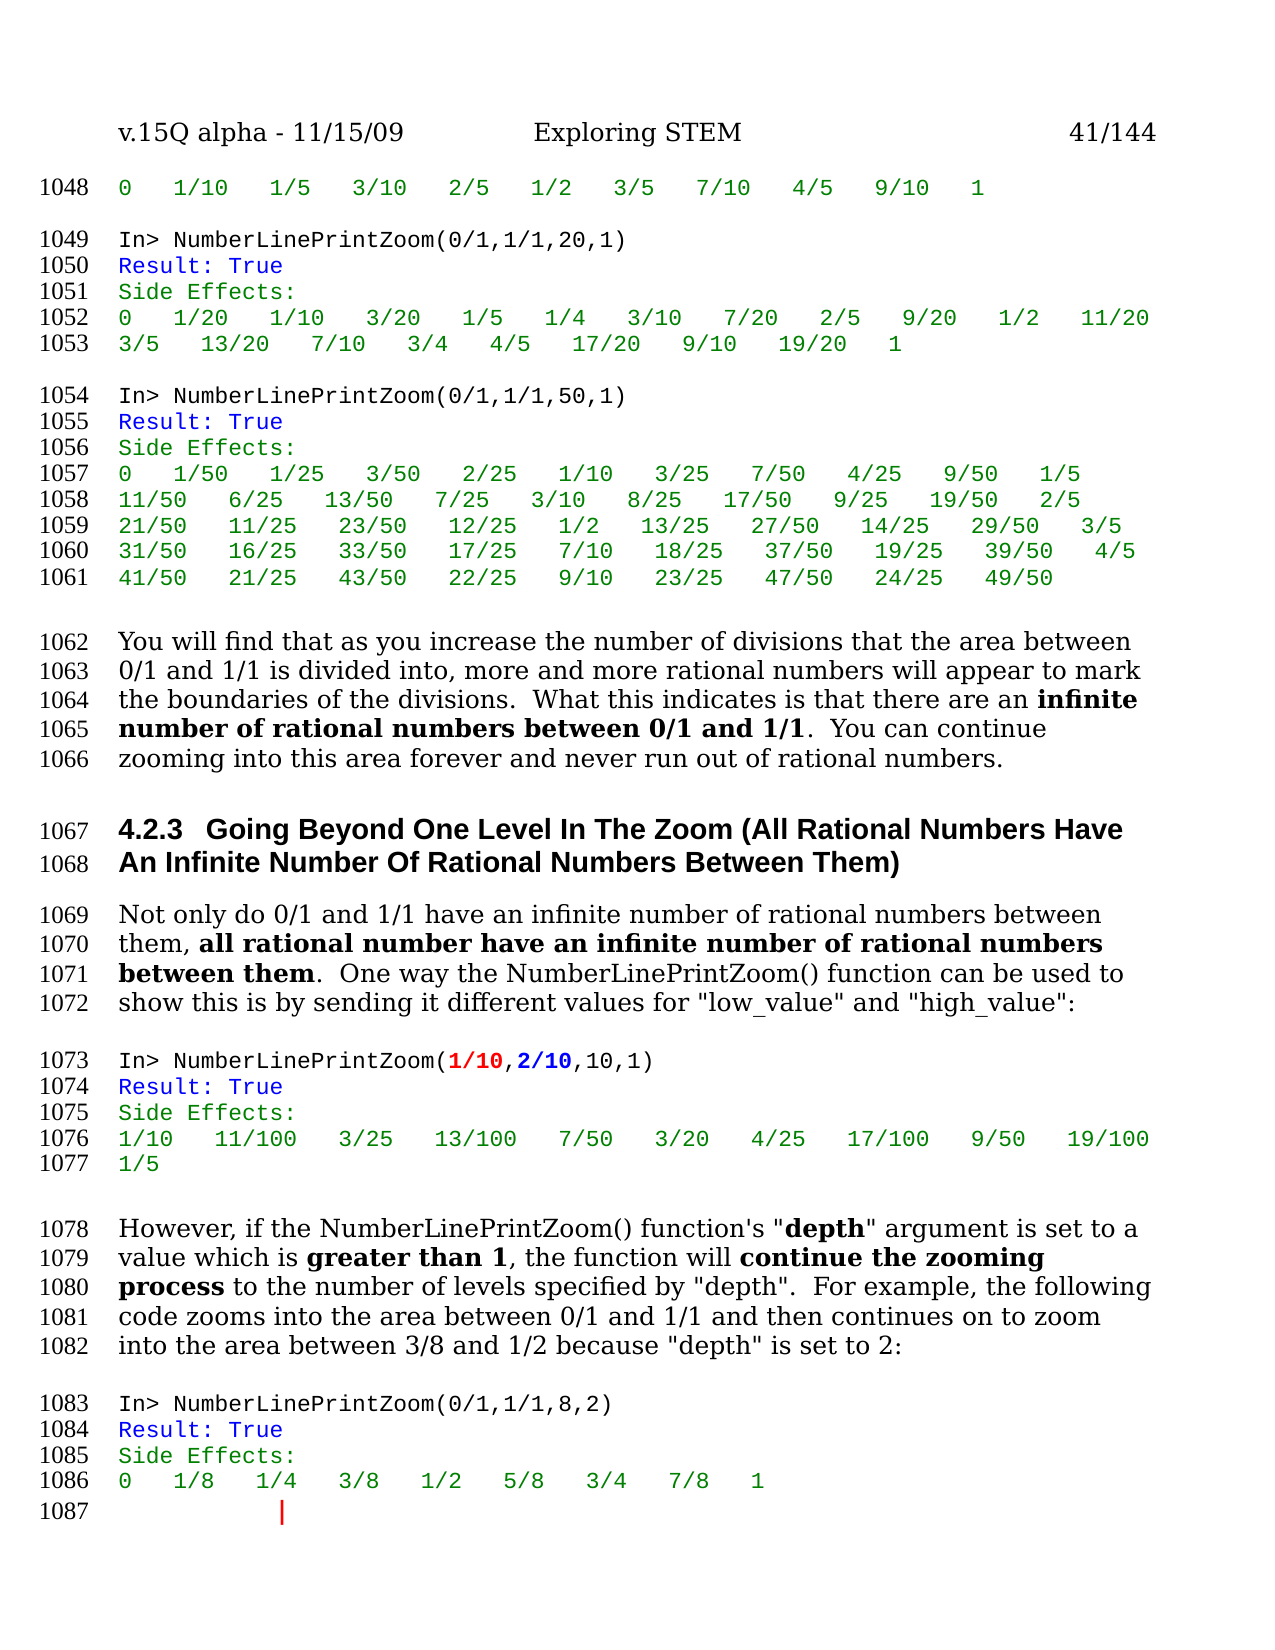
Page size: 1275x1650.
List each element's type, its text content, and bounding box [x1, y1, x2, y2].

text However, if the NumberLinePrintZoom() function's "depth" argument is set to a value which is greater than 1, the function will continue the zooming process to the number of levels specified by "depth". For example, the following code zooms into the area between 0/1 and 1/1 and then continues on to zoom into the area between 3/8 and 1/2 because "depth" is set to 2: [118, 1214, 1157, 1360]
text In> NumberLinePrintZoom(1/10,2/10,10,1) [118, 1049, 1157, 1075]
subtitle Going Beyond One Level In The Zoom (All Rational Numbers Have An Infinite Number Of Rational Numbers Between Them) [118, 812, 1157, 879]
text Side Effects: [118, 1101, 1157, 1127]
text | [118, 1496, 1157, 1525]
text In> NumberLinePrintZoom(0/1,1/1,8,2) [118, 1392, 1157, 1418]
text 0 1/10 1/5 3/10 2/5 1/2 3/5 7/10 4/5 9/10 1 [118, 177, 1157, 203]
text 0 1/20 1/10 3/20 1/5 1/4 3/10 7/20 2/5 9/20 1/2 11/20 3/5 13/20 7/10 3/4 4/5 17/20 9/10 19/20 1 [118, 306, 1157, 358]
text Result: True [118, 1418, 1157, 1444]
text You will find that as you increase the number of divisions that the area between 0/1 and 1/1 is divided into, more and more rational numbers will appear to mark the boundaries of the divisions. What this indicates is that there are an infinite number of rational numbers between 0/1 and 1/1. You can continue zooming into this area forever and never run out of rational numbers. [118, 627, 1157, 773]
text In> NumberLinePrintZoom(0/1,1/1,20,1) [118, 229, 1157, 254]
text Side Effects: [118, 436, 1157, 462]
text 1/10 11/100 3/25 13/100 7/50 3/20 4/25 17/100 9/50 19/100 1/5 [118, 1127, 1157, 1179]
text Result: True [118, 410, 1157, 436]
text Not only do 0/1 and 1/1 have an infinite number of rational numbers between them, all rational number have an infinite number of rational numbers between them. One way the NumberLinePrintZoom() function can be used to show this is by sending it different values for "low_value" and "high_value": [118, 900, 1157, 1017]
text 0 1/8 1/4 3/8 1/2 5/8 3/4 7/8 1 [118, 1470, 1157, 1496]
text In> NumberLinePrintZoom(0/1,1/1,50,1) [118, 384, 1157, 410]
text Side Effects: [118, 1444, 1157, 1470]
text Side Effects: [118, 281, 1157, 306]
text 0 1/50 1/25 3/50 2/25 1/10 3/25 7/50 4/25 9/50 1/5 11/50 6/25 13/50 7/25 3/10 8/25 17/50 9/25 19/50 2/5 21/50 11/25 23/50 12/25 1/2 13/25 27/50 14/25 29/50 3/5 31/50 16/25 33/50 17/25 7/10 18/25 37/50 19/25 39/50 4/5 41/50 21/25 43/50 22/25 9/10 23/25 47/50 24/25 49/50 [118, 462, 1157, 592]
text Result: True [118, 254, 1157, 281]
text Result: True [118, 1075, 1157, 1101]
